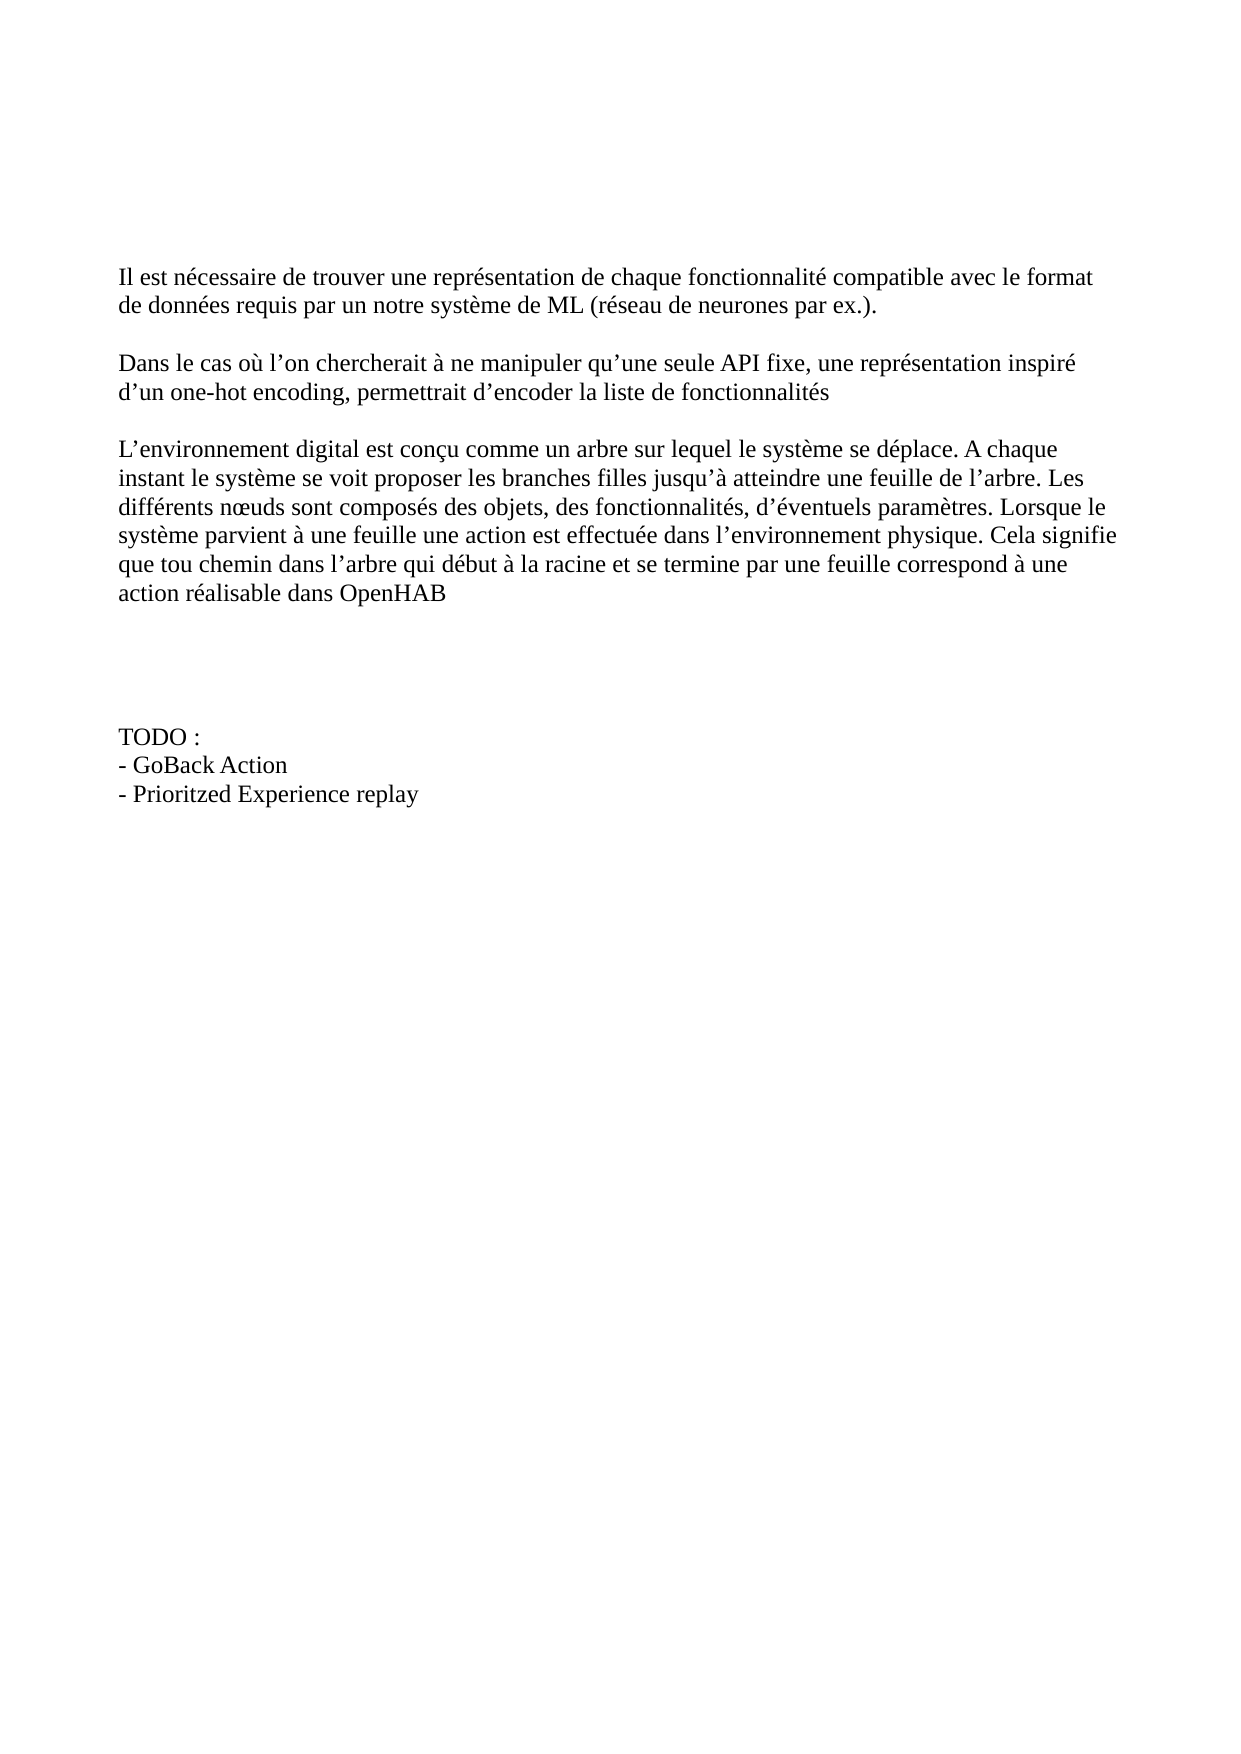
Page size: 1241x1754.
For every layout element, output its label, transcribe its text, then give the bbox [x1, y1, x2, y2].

text Il est nécessaire de trouver une représentation de chaque fonctionnalité compatible avec le format de données requis par un notre système de ML (réseau de neurones par ex.). [118, 262, 1122, 319]
text - Prioritzed Experience replay [118, 779, 1122, 808]
text Dans le cas où l’on chercherait à ne manipuler qu’une seule API fixe, une représentation inspiré d’un one-hot encoding, permettrait d’encoder la liste de fonctionnalités [118, 348, 1122, 406]
text - GoBack Action [118, 751, 1122, 779]
text L’environnement digital est conçu comme un arbre sur lequel le système se déplace. A chaque instant le système se voit proposer les branches filles jusqu’à atteindre une feuille de l’arbre. Les différents nœuds sont composés des objets, des fonctionnalités, d’éventuels paramètres. Lorsque le système parvient à une feuille une action est effectuée dans l’environnement physique. Cela signifie que tou chemin dans l’arbre qui début à la racine et se termine par une feuille correspond à une action réalisable dans OpenHAB [118, 434, 1122, 607]
text TODO : [118, 693, 1122, 751]
